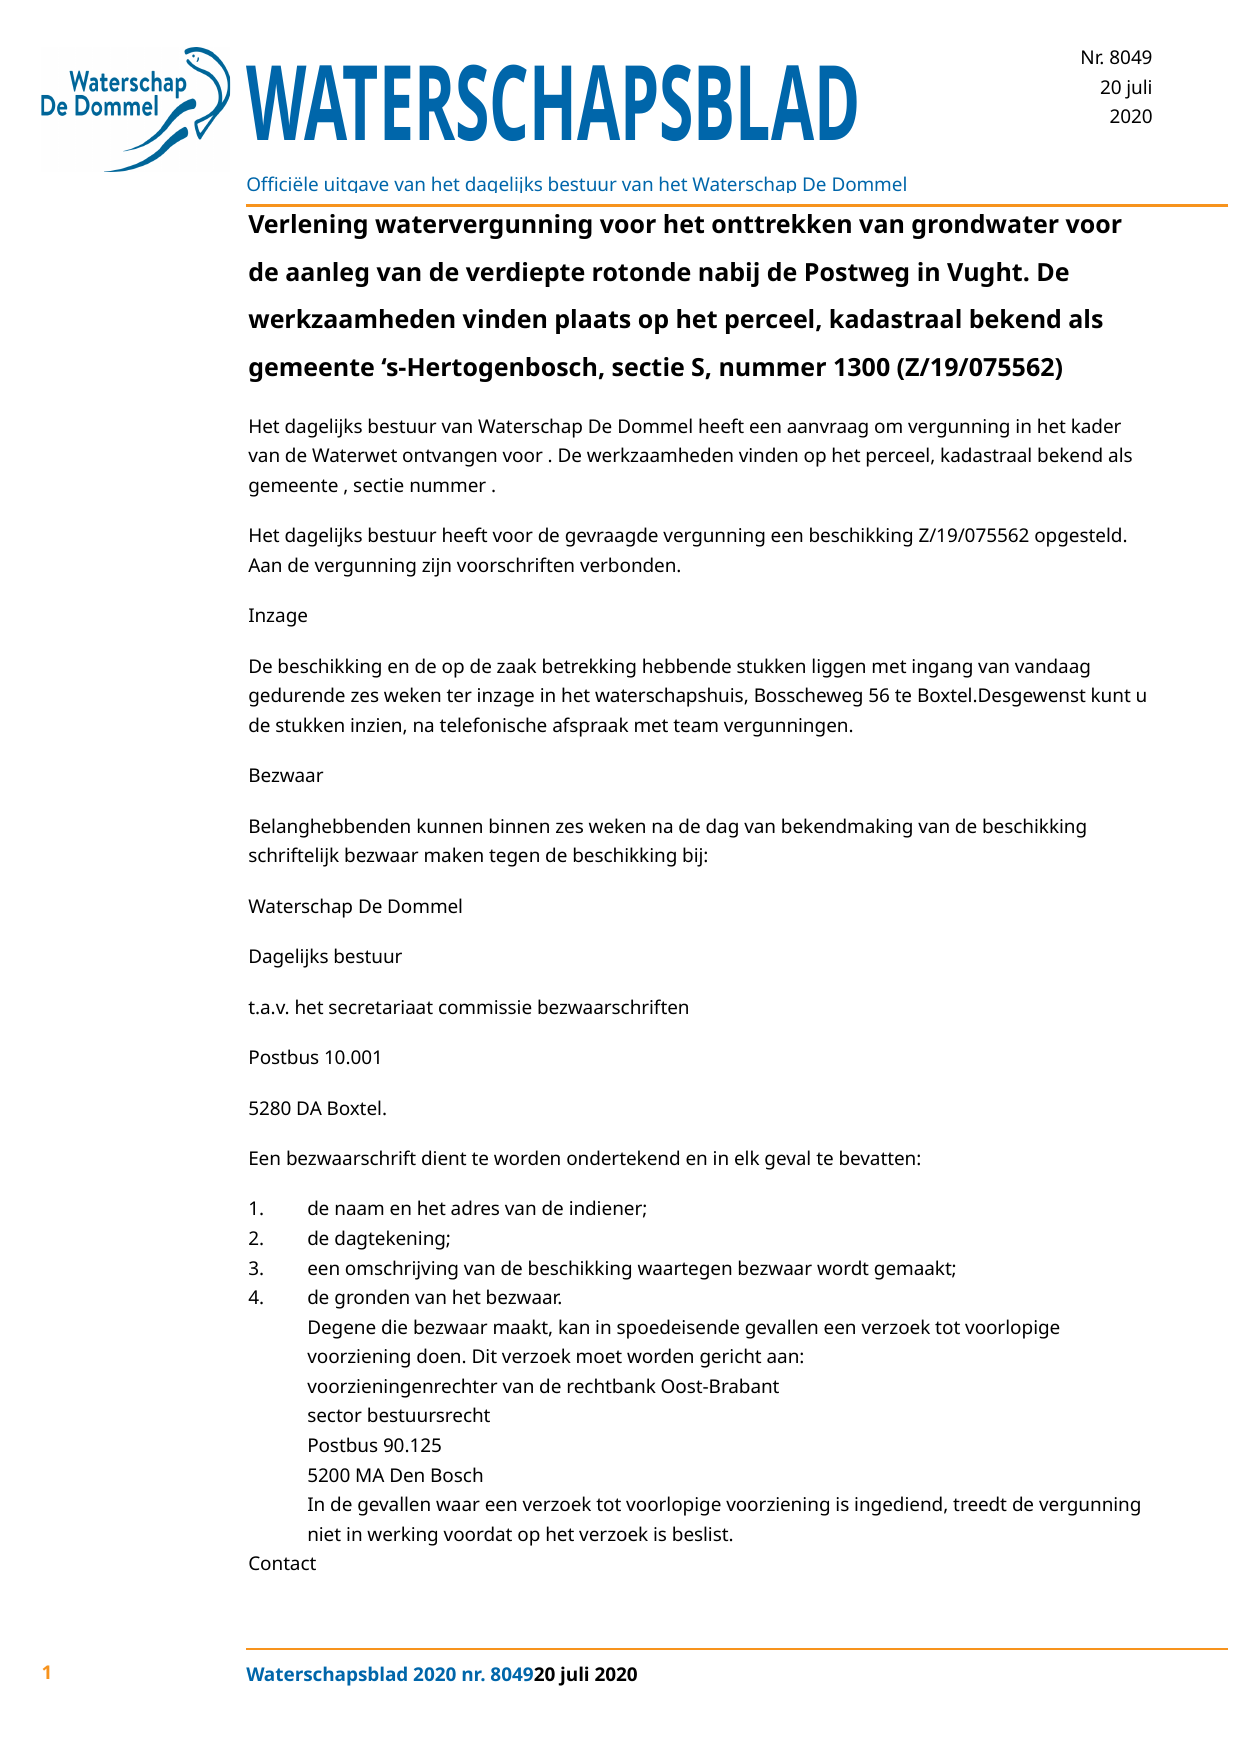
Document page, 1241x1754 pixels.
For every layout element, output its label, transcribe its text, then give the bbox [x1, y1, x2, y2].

text De beschikking en de op de zaak betrekking hebbende stukken liggen met ingang van vandaag gedurende zes weken ter inzage in het waterschapshuis, Bosscheweg 56 te Boxtel.Desgewenst kunt u de stukken inzien, na telefonische afspraak met team vergunningen. [248, 653, 1152, 738]
text Belanghebbenden kunnen binnen zes weken na de dag van bekendmaking van de beschikking schriftelijk bezwaar maken tegen de beschikking bij: [248, 813, 1152, 868]
list Postbus 90.125 [248, 1432, 1152, 1458]
text Postbus 10.001 [248, 1044, 1152, 1070]
picture [45, 99, 51, 111]
picture [204, 47, 231, 76]
text Het dagelijks bestuur van Waterschap De Dommel heeft een aanvraag om vergunning in het kader van de Waterwet ontvangen voor . De werkzaamheden vinden op het perceel, kadastraal bekend als gemeente , sectie nummer . [248, 413, 1152, 498]
list voorzieningenrechter van de rechtbank Oost-Brabant [248, 1373, 1152, 1399]
text Dagelijks bestuur [248, 943, 1152, 969]
list In de gevallen waar een verzoek tot voorlopige voorziening is ingediend, treedt de vergunning niet in werking voordat op het verzoek is beslist. [248, 1491, 1152, 1547]
list 5200 MA Den Bosch [248, 1462, 1152, 1488]
picture [41, 47, 231, 172]
text Bezwaar [248, 763, 1152, 788]
text Contact [248, 1551, 1152, 1576]
list de dagtekening; [248, 1225, 1152, 1251]
text t.a.v. het secretariaat commissie bezwaarschriften [248, 994, 1152, 1020]
text Inzage [248, 603, 1152, 628]
list de naam en het adres van de indiener; [248, 1196, 1152, 1221]
list sector bestuursrecht [248, 1403, 1152, 1428]
text Waterschap De Dommel [248, 893, 1152, 919]
text 5280 DA Boxtel. [248, 1095, 1152, 1121]
picture [198, 118, 210, 131]
list Degene die bezwaar maakt, kan in spoedeisende gevallen een verzoek tot voorlopige voorziening doen. Dit verzoek moet worden gericht aan: [248, 1314, 1152, 1369]
text Het dagelijks bestuur heeft voor de gevraagde vergunning een beschikking Z/19/075562 opgesteld. Aan de vergunning zijn voorschriften verbonden. [248, 523, 1152, 578]
text Een bezwaarschrift dient te worden ondertekend en in elk geval te bevatten: [248, 1145, 1152, 1171]
text Verlening watervergunning voor het onttrekken van grondwater voor de aanleg van de verdiepte rotonde nabij de Postweg in Vught. De werkzaamheden vinden plaats op het perceel, kadastraal bekend als gemeente ‘s-Hertogenbosch, sectie S, nummer 1300 (Z/19/075562) [248, 207, 1152, 384]
list een omschrijving van de beschikking waartegen bezwaar wordt gemaakt; [248, 1255, 1152, 1281]
list de gronden van het bezwaar. [248, 1284, 1152, 1310]
